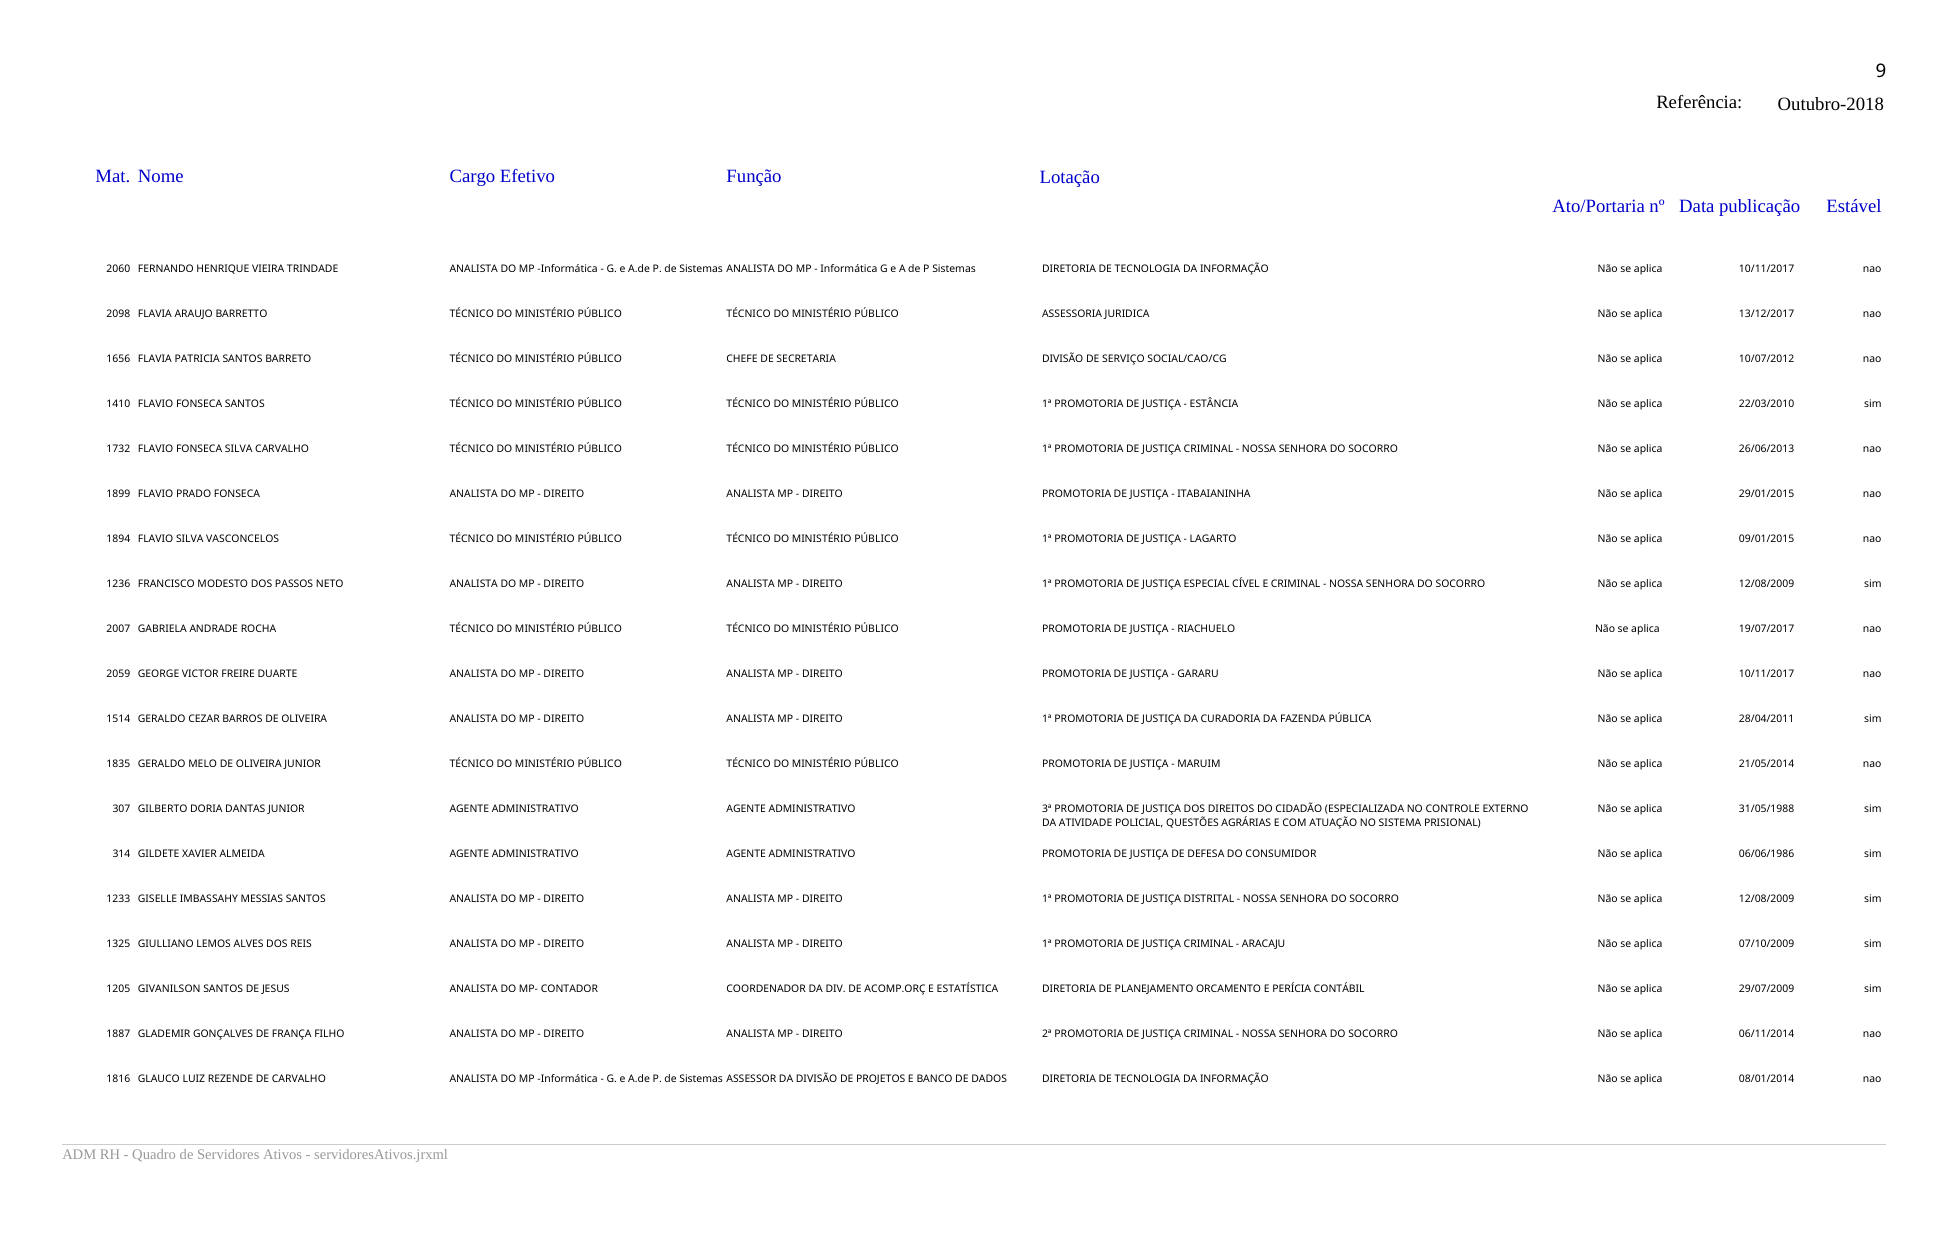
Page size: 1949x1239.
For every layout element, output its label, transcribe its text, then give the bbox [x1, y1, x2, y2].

table_cell [443, 981, 449, 1026]
table_cell ANALISTA MP - DIREITO [726, 576, 1030, 621]
table_cell [1030, 711, 1042, 756]
table_cell [1881, 166, 1948, 195]
table_cell [1794, 756, 1803, 801]
table_cell [1030, 891, 1042, 936]
table_cell [130, 306, 138, 351]
table_cell [1881, 846, 1948, 891]
table_cell ANALISTA DO MP - Informática G e A de P Sistemas [726, 261, 1030, 306]
table_cell FLAVIO FONSECA SANTOS [138, 396, 443, 441]
table_cell [1538, 306, 1547, 351]
table_cell [0, 351, 68, 396]
table_cell [1538, 441, 1547, 486]
table_cell FRANCISCO MODESTO DOS PASSOS NETO [138, 576, 443, 621]
table_cell ANALISTA DO MP - DIREITO [449, 711, 723, 756]
table_cell 3ª PROMOTORIA DE JUSTIÇA DOS DIREITOS DO CIDADÃO (ESPECIALIZADA NO CONTROLE EXTERNO DA ATIVIDADE POLICIAL, QUESTÕES AGRÁRIAS E COM ATUAÇÃO NO SISTEMA PRISIONAL) [1042, 801, 1538, 846]
table_cell [1030, 846, 1042, 891]
table_cell [1030, 1026, 1042, 1071]
table_cell [443, 891, 449, 936]
table_cell [1794, 801, 1803, 846]
table_cell [130, 711, 138, 756]
table_cell [443, 936, 449, 981]
table_cell 29/01/2015 [1662, 486, 1794, 531]
table_cell [1538, 486, 1547, 531]
table_cell nao [1803, 261, 1881, 306]
table_cell [130, 486, 138, 531]
table_cell [443, 846, 449, 891]
table_cell [443, 576, 449, 621]
table_cell [1538, 576, 1547, 621]
table_cell 12/08/2009 [1662, 576, 1794, 621]
table_cell [1794, 531, 1803, 576]
table_cell Não se aplica [1547, 306, 1662, 351]
table_cell sim [1803, 846, 1881, 891]
table_cell Não se aplica [1547, 396, 1662, 441]
table_cell Estável [1803, 195, 1881, 225]
table_cell [1881, 891, 1948, 936]
table_cell [130, 981, 138, 1026]
table_cell [1794, 846, 1803, 891]
table_cell Não se aplica [1547, 936, 1662, 981]
table_cell [1030, 576, 1042, 621]
table_cell DIRETORIA DE PLANEJAMENTO ORCAMENTO E PERÍCIA CONTÁBIL [1042, 981, 1538, 1026]
table_cell PROMOTORIA DE JUSTIÇA DE DEFESA DO CONSUMIDOR [1042, 846, 1538, 891]
table_cell DIRETORIA DE TECNOLOGIA DA INFORMAÇÃO [1042, 1071, 1538, 1116]
table_cell 22/03/2010 [1662, 396, 1794, 441]
table_cell TÉCNICO DO MINISTÉRIO PÚBLICO [449, 531, 723, 576]
table_cell [203, 196, 449, 225]
table_cell [1794, 261, 1803, 306]
table_cell Data publicação [1665, 195, 1800, 225]
table_cell [1886, 57, 1948, 84]
table_cell [1039, 196, 1196, 225]
table_cell 1ª PROMOTORIA DE JUSTIÇA ESPECIAL CÍVEL E CRIMINAL - NOSSA SENHORA DO SOCORRO [1042, 576, 1538, 621]
table_cell [1538, 621, 1547, 666]
table_cell [130, 891, 138, 936]
table_cell [0, 166, 68, 195]
table_cell [1538, 396, 1547, 441]
table_cell [130, 196, 138, 225]
table_cell [130, 1026, 138, 1071]
table_cell [1794, 396, 1803, 441]
table_cell Ato/Portaria nº [1529, 195, 1664, 225]
table_cell [1794, 576, 1803, 621]
table_cell [1881, 576, 1948, 621]
table_cell 2ª PROMOTORIA DE JUSTIÇA CRIMINAL - NOSSA SENHORA DO SOCORRO [1042, 1026, 1538, 1071]
table_cell FLAVIO PRADO FONSECA [138, 486, 443, 531]
table_cell [1881, 756, 1948, 801]
table_cell [0, 57, 1731, 84]
table_cell Não se aplica [1547, 621, 1662, 666]
table_cell [0, 756, 68, 801]
table_cell [1538, 936, 1547, 981]
table_cell [0, 666, 68, 711]
table_cell [449, 195, 684, 225]
table_cell Lotação [1039, 166, 1196, 196]
table_header Nome [138, 165, 203, 195]
table_cell [1794, 711, 1803, 756]
table_cell [1538, 846, 1547, 891]
table_cell [0, 1071, 68, 1116]
table_cell [1030, 621, 1042, 666]
table_cell [1794, 891, 1803, 936]
table_cell 1233 [68, 891, 130, 936]
table_cell Não se aplica [1547, 486, 1662, 531]
table_cell [0, 711, 68, 756]
table_cell [1030, 666, 1042, 711]
table_cell [0, 576, 68, 621]
table_cell FERNANDO HENRIQUE VIEIRA TRINDADE [138, 261, 443, 306]
table_cell [1881, 486, 1948, 531]
table_cell [0, 621, 68, 666]
table_cell Não se aplica [1547, 261, 1662, 306]
table_cell [1030, 441, 1042, 486]
table_cell [0, 891, 68, 936]
table_cell [443, 801, 449, 846]
table_cell COORDENADOR DA DIV. DE ACOMP.ORÇ E ESTATÍSTICA [726, 981, 1030, 1026]
table_cell nao [1803, 306, 1881, 351]
table_cell DIRETORIA DE TECNOLOGIA DA INFORMAÇÃO [1042, 261, 1538, 306]
table_cell 10/07/2012 [1662, 351, 1794, 396]
table_cell ANALISTA DO MP - DIREITO [449, 891, 723, 936]
table_cell 13/12/2017 [1662, 306, 1794, 351]
table_cell Não se aplica [1547, 441, 1662, 486]
table_cell [1881, 801, 1948, 846]
table_cell AGENTE ADMINISTRATIVO [726, 846, 1030, 891]
table_cell nao [1803, 666, 1881, 711]
table_cell [0, 531, 68, 576]
table_cell TÉCNICO DO MINISTÉRIO PÚBLICO [449, 351, 723, 396]
table_cell [0, 396, 68, 441]
table_cell [1881, 666, 1948, 711]
table_cell [1538, 1026, 1547, 1071]
table_cell [130, 756, 138, 801]
table_cell CHEFE DE SECRETARIA [726, 351, 1030, 396]
table_cell [1881, 351, 1948, 396]
table_cell 2098 [68, 306, 130, 351]
table_cell [1794, 936, 1803, 981]
table_cell PROMOTORIA DE JUSTIÇA - GARARU [1042, 666, 1538, 711]
table_cell [130, 846, 138, 891]
table_cell [443, 486, 449, 531]
table_cell TÉCNICO DO MINISTÉRIO PÚBLICO [726, 441, 1030, 486]
table_cell 10/11/2017 [1662, 666, 1794, 711]
table_cell [443, 396, 449, 441]
table_cell TÉCNICO DO MINISTÉRIO PÚBLICO [449, 441, 723, 486]
table_cell [443, 351, 449, 396]
table_cell GABRIELA ANDRADE ROCHA [138, 621, 443, 666]
table_cell [0, 441, 68, 486]
table_cell [1794, 306, 1803, 351]
table_cell nao [1803, 531, 1881, 576]
table_cell GILDETE XAVIER ALMEIDA [138, 846, 443, 891]
table_cell TÉCNICO DO MINISTÉRIO PÚBLICO [449, 396, 723, 441]
table_cell [1794, 486, 1803, 531]
table_cell [0, 486, 68, 531]
table_cell [1881, 1071, 1948, 1116]
table_cell FLAVIO FONSECA SILVA CARVALHO [138, 441, 443, 486]
table_cell 1ª PROMOTORIA DE JUSTIÇA CRIMINAL - ARACAJU [1042, 936, 1538, 981]
table_cell [130, 621, 138, 666]
table_cell [1881, 621, 1948, 666]
table_cell GEORGE VICTOR FREIRE DUARTE [138, 666, 443, 711]
table_cell [1538, 351, 1547, 396]
table_cell [1030, 486, 1042, 531]
table_header Mat. [68, 165, 130, 195]
table_cell AGENTE ADMINISTRATIVO [449, 846, 723, 891]
table_cell DIVISÃO DE SERVIÇO SOCIAL/CAO/CG [1042, 351, 1538, 396]
table_cell [443, 756, 449, 801]
table_cell Não se aplica [1547, 981, 1662, 1026]
table_cell [1030, 396, 1042, 441]
table_cell [1881, 196, 1948, 225]
table_cell ASSESSOR DA DIVISÃO DE PROJETOS E BANCO DE DADOS [726, 1071, 1030, 1116]
table_cell [1881, 396, 1948, 441]
table_cell 21/05/2014 [1662, 756, 1794, 801]
table_cell 10/11/2017 [1662, 261, 1794, 306]
table_cell [0, 123, 1948, 163]
table_cell [1196, 166, 1529, 195]
table_cell 29/07/2009 [1662, 981, 1794, 1026]
table_cell Não se aplica [1547, 1071, 1662, 1116]
table_cell nao [1803, 1026, 1881, 1071]
table_cell 1887 [68, 1026, 130, 1071]
table_header Cargo Efetivo [449, 165, 684, 195]
table_cell [443, 531, 449, 576]
table_cell TÉCNICO DO MINISTÉRIO PÚBLICO [726, 306, 1030, 351]
table_cell [1881, 981, 1948, 1026]
table_cell 09/01/2015 [1662, 531, 1794, 576]
table_cell nao [1803, 351, 1881, 396]
table_cell PROMOTORIA DE JUSTIÇA - MARUIM [1042, 756, 1538, 801]
table_cell [0, 306, 68, 351]
table_cell [803, 196, 1039, 225]
table_cell [1794, 666, 1803, 711]
table_cell nao [1803, 1071, 1881, 1116]
table_cell 1410 [68, 396, 130, 441]
table_cell GLADEMIR GONÇALVES DE FRANÇA FILHO [138, 1026, 443, 1071]
table_cell TÉCNICO DO MINISTÉRIO PÚBLICO [726, 396, 1030, 441]
table_cell [1030, 306, 1042, 351]
table_cell Não se aplica [1547, 1026, 1662, 1071]
table_cell ANALISTA DO MP - DIREITO [449, 666, 723, 711]
table_cell sim [1803, 981, 1881, 1026]
table_cell sim [1803, 801, 1881, 846]
table_cell Não se aplica [1547, 711, 1662, 756]
table_cell [203, 166, 449, 195]
table_cell 1816 [68, 1071, 130, 1116]
table_cell [0, 244, 1948, 253]
table_cell Não se aplica [1547, 576, 1662, 621]
table_cell [1196, 196, 1529, 225]
table_cell [130, 666, 138, 711]
table_cell GERALDO CEZAR BARROS DE OLIVEIRA [138, 711, 443, 756]
table_cell PROMOTORIA DE JUSTIÇA - RIACHUELO [1042, 621, 1538, 666]
table_cell [1794, 441, 1803, 486]
table_cell [1030, 936, 1042, 981]
table_cell [1538, 711, 1547, 756]
table_cell [1538, 531, 1547, 576]
table_cell [0, 1144, 62, 1168]
table_cell [0, 1026, 68, 1071]
table_cell ANALISTA DO MP - DIREITO [449, 1026, 723, 1071]
table_cell 1ª PROMOTORIA DE JUSTIÇA - ESTÂNCIA [1042, 396, 1538, 441]
table_cell [443, 441, 449, 486]
table_cell GIULLIANO LEMOS ALVES DOS REIS [138, 936, 443, 981]
table_cell Não se aplica [1547, 801, 1662, 846]
table_cell [1030, 351, 1042, 396]
table_cell 1325 [68, 936, 130, 981]
table_cell [684, 166, 726, 195]
table_cell [130, 396, 138, 441]
table_cell Não se aplica [1547, 351, 1662, 396]
table_cell 07/10/2009 [1662, 936, 1794, 981]
table_cell 08/01/2014 [1662, 1071, 1794, 1116]
table_cell [443, 621, 449, 666]
table_cell 2060 [68, 261, 130, 306]
table_cell [1538, 981, 1547, 1026]
table_cell nao [1803, 441, 1881, 486]
table_cell [1881, 936, 1948, 981]
table_cell [1881, 306, 1948, 351]
table_cell ANALISTA MP - DIREITO [726, 666, 1030, 711]
table_cell GERALDO MELO DE OLIVEIRA JUNIOR [138, 756, 443, 801]
table_cell sim [1803, 576, 1881, 621]
table_cell [443, 711, 449, 756]
table_cell [130, 936, 138, 981]
table_cell [1881, 261, 1948, 306]
table_cell 31/05/1988 [1662, 801, 1794, 846]
table_cell sim [1803, 396, 1881, 441]
table_cell [1881, 531, 1948, 576]
table_cell ANALISTA DO MP - DIREITO [449, 936, 723, 981]
table_cell [138, 195, 203, 225]
table_cell [0, 253, 1948, 261]
table_cell [130, 261, 138, 306]
table_cell AGENTE ADMINISTRATIVO [449, 801, 723, 846]
table_cell [0, 936, 68, 981]
table_cell 9 [1731, 57, 1886, 84]
table_cell 1ª PROMOTORIA DE JUSTIÇA CRIMINAL - NOSSA SENHORA DO SOCORRO [1042, 441, 1538, 486]
table_cell [1030, 261, 1042, 306]
table_cell [443, 261, 449, 306]
table_cell [0, 981, 68, 1026]
table_cell sim [1803, 936, 1881, 981]
table_cell 1656 [68, 351, 130, 396]
table_cell [1881, 1026, 1948, 1071]
table_cell [1884, 93, 1948, 121]
table_cell ANALISTA MP - DIREITO [726, 1026, 1030, 1071]
table_cell [1538, 756, 1547, 801]
table_cell [1030, 531, 1042, 576]
table_cell ANALISTA DO MP - DIREITO [449, 576, 723, 621]
table_cell ANALISTA DO MP - DIREITO [449, 486, 723, 531]
table_cell 1899 [68, 486, 130, 531]
table_cell [0, 93, 1656, 121]
table_cell ADM RH - Quadro de Servidores Ativos - servidoresAtivos.jrxml [62, 1145, 1886, 1168]
table_cell nao [1803, 621, 1881, 666]
table_cell 12/08/2009 [1662, 891, 1794, 936]
table_cell [1538, 261, 1547, 306]
table_cell ANALISTA DO MP -Informática - G. e A.de P. de Sistemas [449, 261, 723, 306]
table_cell TÉCNICO DO MINISTÉRIO PÚBLICO [449, 621, 723, 666]
table_header Função [726, 165, 803, 195]
table_cell 26/06/2013 [1662, 441, 1794, 486]
table_cell ASSESSORIA JURIDICA [1042, 306, 1538, 351]
table_header [0, 0, 1948, 57]
table_cell [130, 441, 138, 486]
table_cell [803, 166, 1039, 195]
table_cell [1881, 441, 1948, 486]
table_cell 1514 [68, 711, 130, 756]
table_cell ANALISTA DO MP -Informática - G. e A.de P. de Sistemas [449, 1071, 723, 1116]
table_cell TÉCNICO DO MINISTÉRIO PÚBLICO [726, 756, 1030, 801]
table_cell [0, 196, 68, 225]
table_cell Outubro-2018 [1756, 93, 1884, 121]
table_cell [443, 1071, 449, 1116]
table_cell [1794, 981, 1803, 1026]
table_cell 1205 [68, 981, 130, 1026]
table_cell [1030, 981, 1042, 1026]
table_cell [0, 225, 1948, 244]
table_cell ANALISTA MP - DIREITO [726, 891, 1030, 936]
table_cell GIVANILSON SANTOS DE JESUS [138, 981, 443, 1026]
table_cell [0, 261, 68, 306]
table_cell [1881, 711, 1948, 756]
table_cell [130, 166, 138, 195]
table_cell [130, 1071, 138, 1116]
table_cell [1794, 1071, 1803, 1116]
table_cell [1030, 1071, 1042, 1116]
table_cell 1236 [68, 576, 130, 621]
table_cell FLAVIA ARAUJO BARRETTO [138, 306, 443, 351]
table_cell nao [1803, 756, 1881, 801]
table_cell 1835 [68, 756, 130, 801]
table_cell [1538, 666, 1547, 711]
table_cell TÉCNICO DO MINISTÉRIO PÚBLICO [726, 621, 1030, 666]
table_cell TÉCNICO DO MINISTÉRIO PÚBLICO [449, 756, 723, 801]
table_header [1529, 165, 1664, 195]
table_cell [0, 801, 68, 846]
table_cell [1794, 351, 1803, 396]
table_cell sim [1803, 891, 1881, 936]
table_cell ANALISTA MP - DIREITO [726, 486, 1030, 531]
table_cell 1ª PROMOTORIA DE JUSTIÇA - LAGARTO [1042, 531, 1538, 576]
table_cell [443, 306, 449, 351]
table_cell 1732 [68, 441, 130, 486]
table_cell ANALISTA MP - DIREITO [726, 711, 1030, 756]
table_cell sim [1803, 711, 1881, 756]
table_cell [1794, 1026, 1803, 1071]
table_cell [1794, 621, 1803, 666]
table_cell Não se aplica [1547, 891, 1662, 936]
table_cell [1538, 801, 1547, 846]
table_cell 28/04/2011 [1662, 711, 1794, 756]
table_header [1665, 165, 1800, 195]
table_cell 1ª PROMOTORIA DE JUSTIÇA DA CURADORIA DA FAZENDA PÚBLICA [1042, 711, 1538, 756]
table_cell [130, 351, 138, 396]
table_cell [130, 801, 138, 846]
table_cell 19/07/2017 [1662, 621, 1794, 666]
table_cell Não se aplica [1547, 666, 1662, 711]
table_cell [0, 846, 68, 891]
table_cell PROMOTORIA DE JUSTIÇA - ITABAIANINHA [1042, 486, 1538, 531]
table_cell GISELLE IMBASSAHY MESSIAS SANTOS [138, 891, 443, 936]
table_cell 2007 [68, 621, 130, 666]
table_cell [130, 576, 138, 621]
table_cell [726, 195, 803, 225]
table_cell TÉCNICO DO MINISTÉRIO PÚBLICO [726, 531, 1030, 576]
table_cell [1030, 756, 1042, 801]
table_cell [130, 531, 138, 576]
table_cell Não se aplica [1547, 846, 1662, 891]
table_cell [443, 666, 449, 711]
table_cell GLAUCO LUIZ REZENDE DE CARVALHO [138, 1071, 443, 1116]
table_cell ANALISTA DO MP- CONTADOR [449, 981, 723, 1026]
table_cell [1538, 891, 1547, 936]
table_cell 1894 [68, 531, 130, 576]
table_cell nao [1803, 486, 1881, 531]
table_cell AGENTE ADMINISTRATIVO [726, 801, 1030, 846]
table_cell FLAVIA PATRICIA SANTOS BARRETO [138, 351, 443, 396]
table_cell [0, 1116, 1948, 1144]
table_cell Referência: [1656, 91, 1754, 123]
table_cell [1030, 801, 1042, 846]
table_cell [1886, 1144, 1948, 1168]
table_cell [1538, 1071, 1547, 1116]
table_cell [684, 196, 726, 225]
table_cell 314 [68, 846, 130, 891]
table_cell [68, 195, 130, 225]
table_cell ANALISTA MP - DIREITO [726, 936, 1030, 981]
table_cell 06/11/2014 [1662, 1026, 1794, 1071]
table_cell [0, 85, 1948, 91]
table_cell 2059 [68, 666, 130, 711]
table_cell FLAVIO SILVA VASCONCELOS [138, 531, 443, 576]
table_cell Não se aplica [1547, 531, 1662, 576]
table_cell GILBERTO DORIA DANTAS JUNIOR [138, 801, 443, 846]
table_cell TÉCNICO DO MINISTÉRIO PÚBLICO [449, 306, 723, 351]
table_cell 307 [68, 801, 130, 846]
table_cell [443, 1026, 449, 1071]
table_cell 06/06/1986 [1662, 846, 1794, 891]
table_cell 1ª PROMOTORIA DE JUSTIÇA DISTRITAL - NOSSA SENHORA DO SOCORRO [1042, 891, 1538, 936]
table_header [1803, 165, 1881, 195]
table_cell Não se aplica [1547, 756, 1662, 801]
